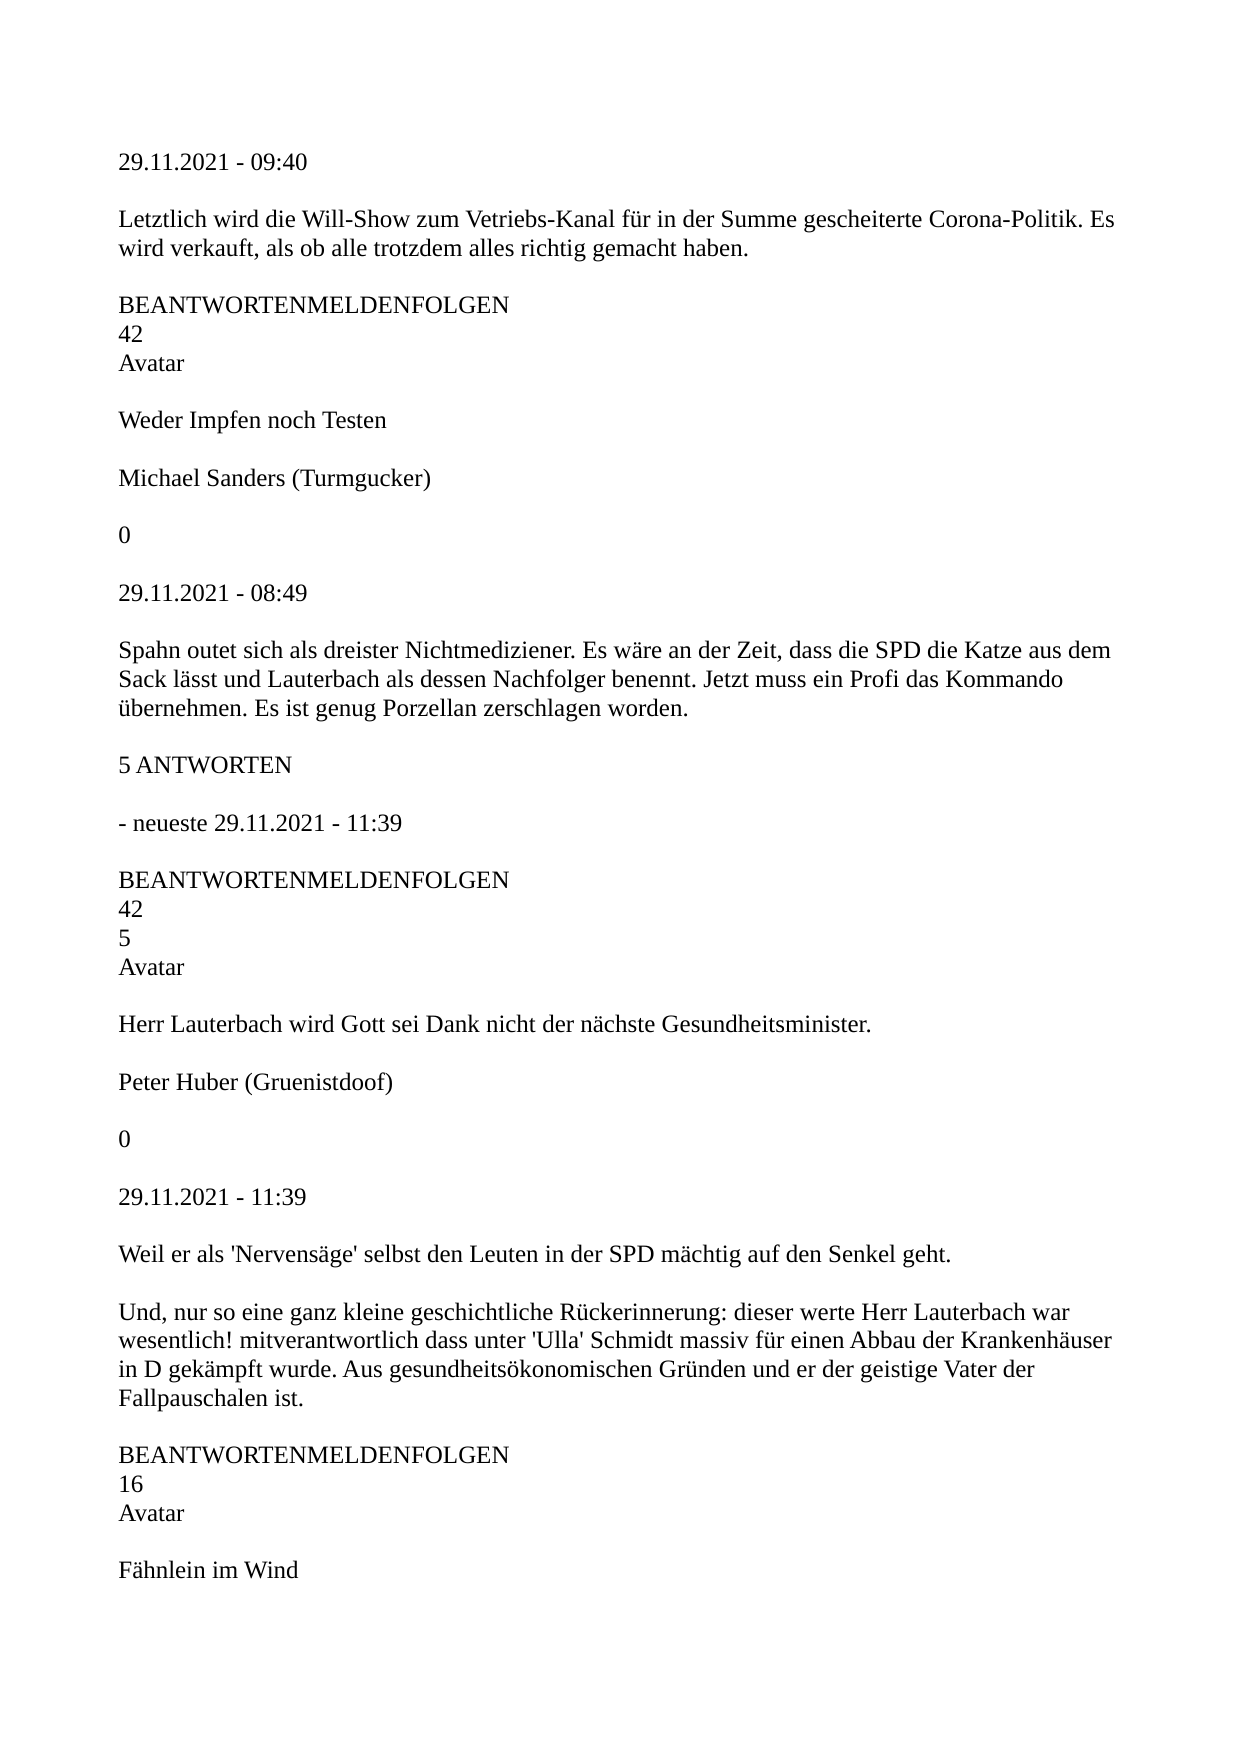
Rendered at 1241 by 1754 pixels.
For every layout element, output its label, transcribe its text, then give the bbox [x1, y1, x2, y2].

text Michael Sanders (Turmgucker) [118, 463, 1122, 492]
text Avatar [118, 348, 1122, 377]
text 0 [118, 1124, 1122, 1153]
text 29.11.2021 - 09:40 [118, 147, 1122, 176]
text 5 ANTWORTEN [118, 751, 1122, 779]
text Weder Impfen noch Testen [118, 406, 1122, 434]
text BEANTWORTENMELDENFOLGEN [118, 1441, 1122, 1469]
text 29.11.2021 - 08:49 [118, 578, 1122, 607]
text BEANTWORTENMELDENFOLGEN [118, 866, 1122, 894]
text 5 [118, 923, 1122, 952]
text BEANTWORTENMELDENFOLGEN [118, 291, 1122, 319]
text 42 [118, 894, 1122, 923]
text Weil er als 'Nervensäge' selbst den Leuten in der SPD mächtig auf den Senkel geht. [118, 1239, 1122, 1268]
text Fähnlein im Wind [118, 1556, 1122, 1584]
text Avatar [118, 1498, 1122, 1527]
text - neueste 29.11.2021 - 11:39 [118, 808, 1122, 837]
text Herr Lauterbach wird Gott sei Dank nicht der nächste Gesundheitsminister. [118, 1009, 1122, 1038]
text Peter Huber (Gruenistdoof) [118, 1067, 1122, 1096]
text Und, nur so eine ganz kleine geschichtliche Rückerinnerung: dieser werte Herr Lauterbach war wesentlich! mitverantwortlich dass unter 'Ulla' Schmidt massiv für einen Abbau der Krankenhäuser in D gekämpft wurde. Aus gesundheitsökonomischen Gründen und er der geistige Vater der Fallpauschalen ist. [118, 1297, 1122, 1412]
text Letztlich wird die Will-Show zum Vetriebs-Kanal für in der Summe gescheiterte Corona-Politik. Es wird verkauft, als ob alle trotzdem alles richtig gemacht haben. [118, 204, 1122, 262]
text Spahn outet sich als dreister Nichtmediziener. Es wäre an der Zeit, dass die SPD die Katze aus dem Sack lässt und Lauterbach als dessen Nachfolger benennt. Jetzt muss ein Profi das Kommando übernehmen. Es ist genug Porzellan zerschlagen worden. [118, 636, 1122, 722]
text 29.11.2021 - 11:39 [118, 1182, 1122, 1211]
text 16 [118, 1469, 1122, 1498]
text 0 [118, 521, 1122, 549]
text Avatar [118, 952, 1122, 981]
text 42 [118, 319, 1122, 348]
